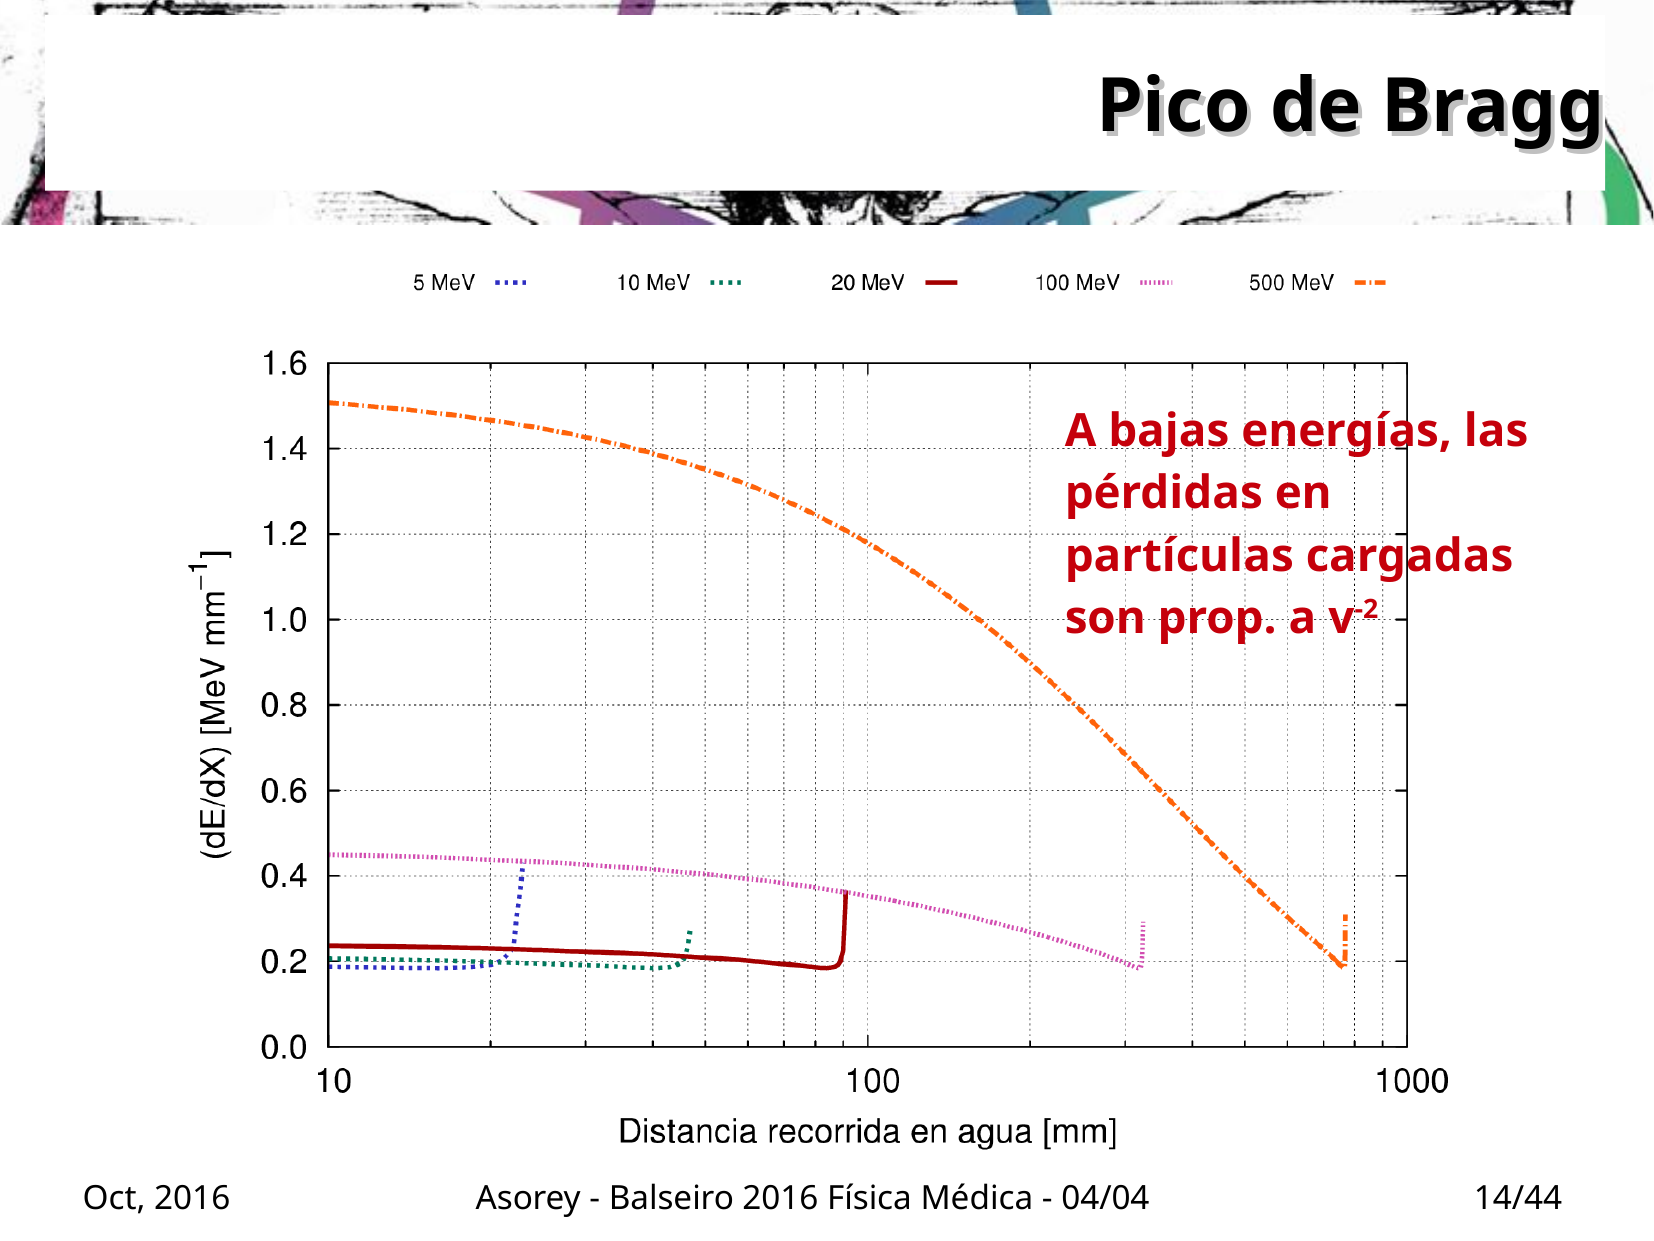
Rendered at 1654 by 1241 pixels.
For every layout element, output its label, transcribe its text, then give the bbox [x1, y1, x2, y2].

title Pico de Bragg [45, 15, 1606, 191]
picture [0, 0, 1654, 225]
text_box A bajas energías, las pérdidas en partículas cargadas son prop. a v-2 [1050, 390, 1562, 594]
picture [182, 254, 1468, 1156]
